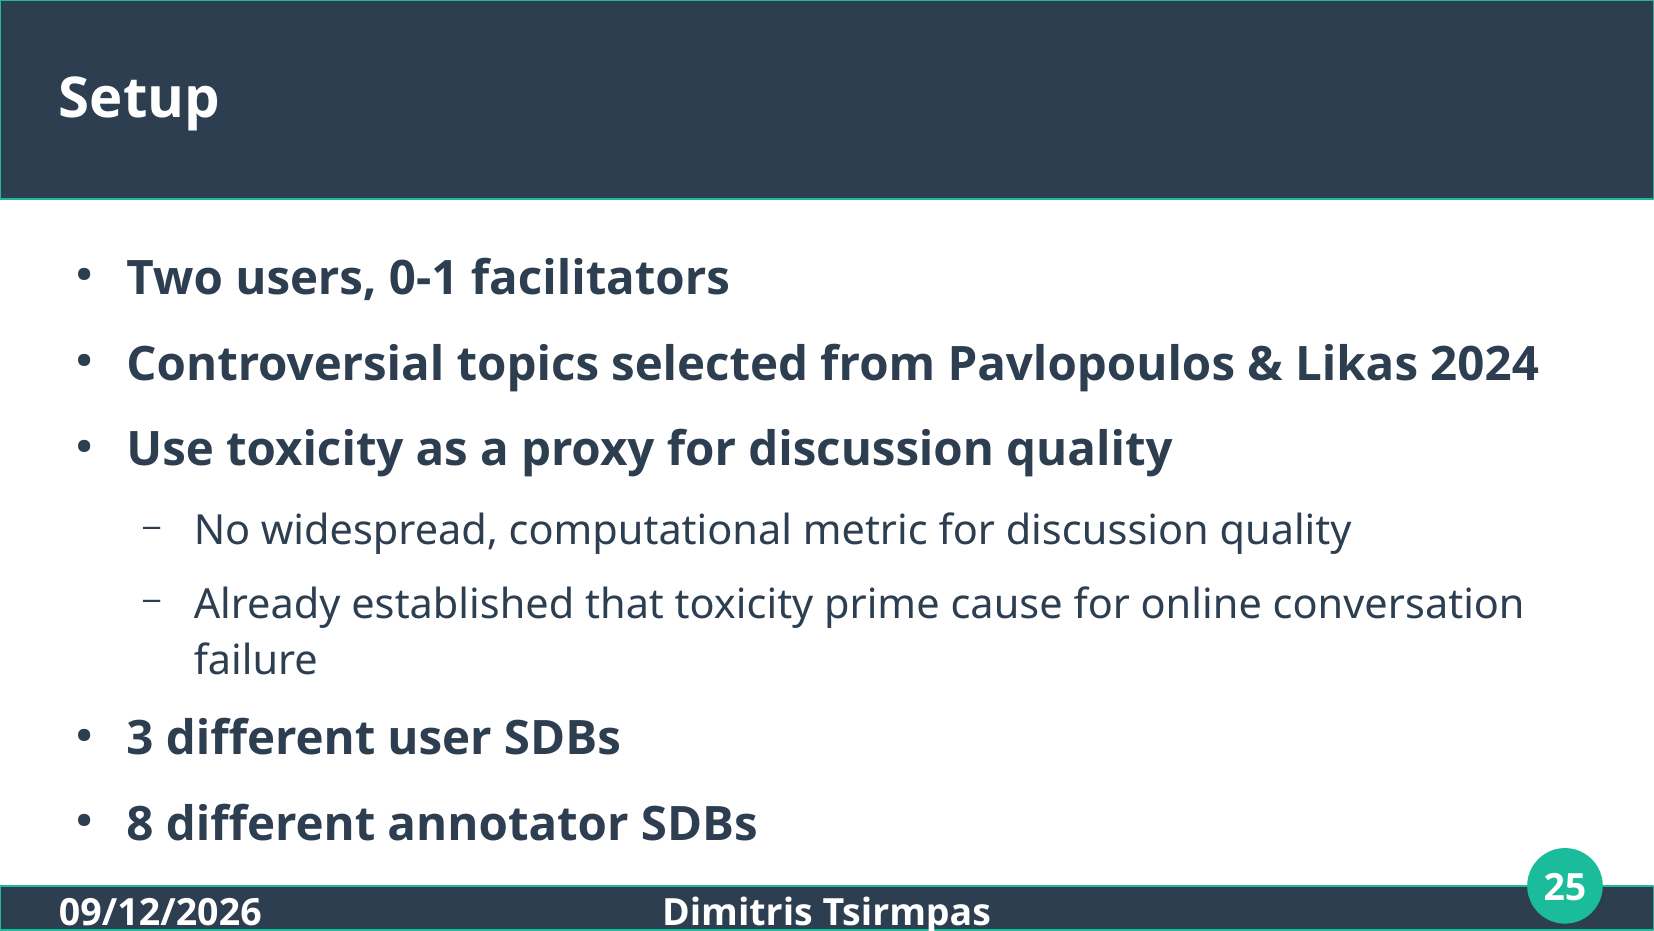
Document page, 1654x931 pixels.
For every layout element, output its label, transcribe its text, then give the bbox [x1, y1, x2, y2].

list Two users, 0-1 facilitators Controversial topics selected from Pavlopoulos & Likas 2024 Use toxicity as a proxy for discussion quality No widespread, computational metric for discussion quality Already established that toxicity prime cause for online conversation failure 3 different user SDBs 8 different annotator SDBs [59, 243, 1595, 864]
title Setup [59, 37, 1595, 155]
